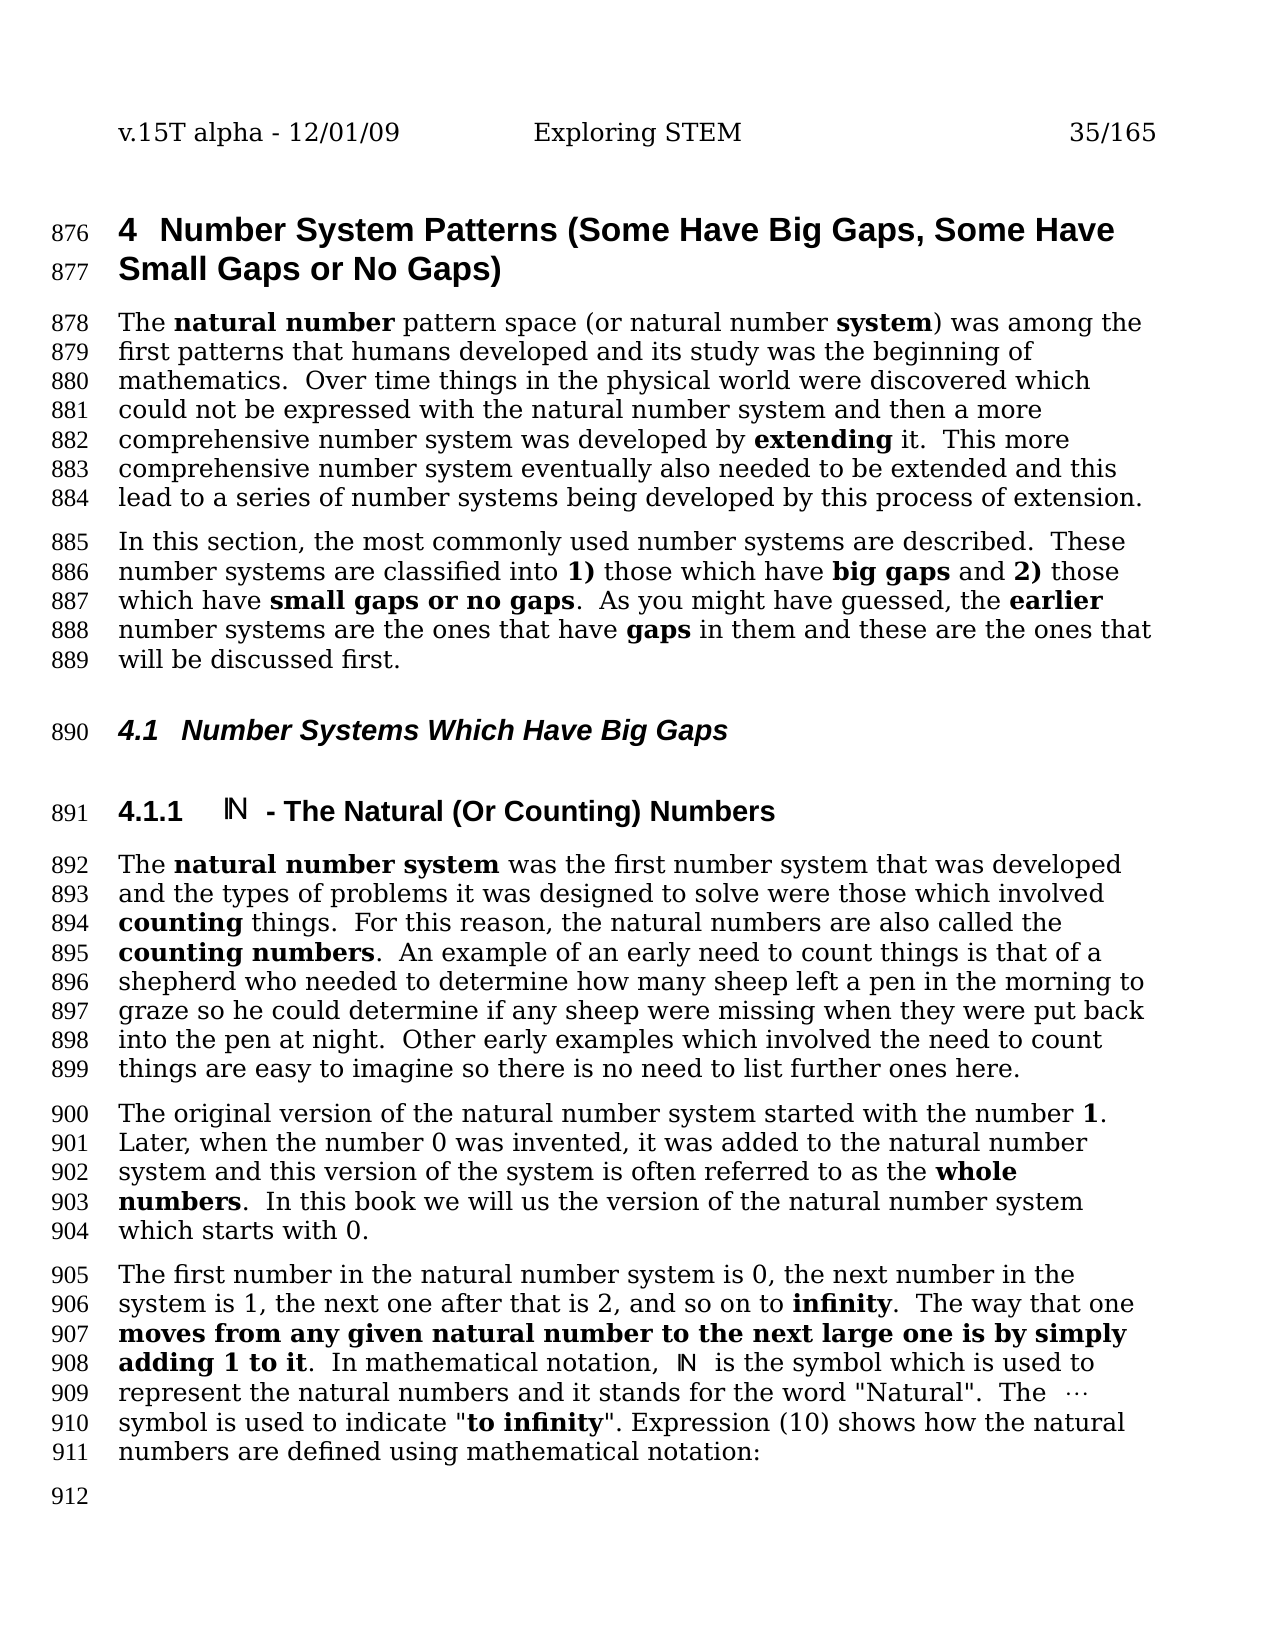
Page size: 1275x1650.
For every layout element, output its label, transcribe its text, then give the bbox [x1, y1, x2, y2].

subtitle Number System Patterns (Some Have Big Gaps, Some Have Small Gaps or No Gaps) [118, 210, 1157, 287]
text In this section, the most commonly used number systems are described. These number systems are classified into 1) those which have big gaps and 2) those which have small gaps or no gaps. As you might have guessed, the earlier number systems are the ones that have gaps in them and these are the ones that will be discussed first. [118, 528, 1157, 674]
text The natural number pattern space (or natural number system) was among the first patterns that humans developed and its study was the beginning of mathematics. Over time things in the physical world were discovered which could not be expressed with the natural number system and then a more comprehensive number system was developed by extending it. This more comprehensive number system eventually also needed to be extended and this lead to a series of number systems being developed by this process of extension. [118, 308, 1157, 513]
text The original version of the natural number system started with the number 1. Later, when the number 0 was invented, it was added to the natural number system and this version of the system is often referred to as the whole numbers. In this book we will us the version of the natural number system which starts with 0. [118, 1099, 1157, 1245]
text The natural number system was the first number system that was developed and the types of problems it was designed to solve were those which involved counting things. For this reason, the natural numbers are also called the counting numbers. An example of an early need to count things is that of a shepherd who needed to determine how many sheep left a pen in the morning to graze so he could determine if any sheep were missing when they were put back into the pen at night. Other early examples which involved the need to count things are easy to imagine so there is no need to list further ones here. [118, 850, 1157, 1084]
subtitle Number Systems Which Have Big Gaps [118, 713, 1157, 747]
text The first number in the natural number system is 0, the next number in the system is 1, the next one after that is 2, and so on to infinity. The way that one moves from any given natural number to the next large one is by simply adding 1 to it. In mathematical notation,is the symbol which is used to represent the natural numbers and it stands for the word "Natural". Thesymbol is used to indicate "to infinity". Expression (10) shows how the natural numbers are defined using mathematical notation: [118, 1260, 1157, 1466]
subtitle - The Natural (Or Counting) Numbers [118, 792, 1157, 829]
